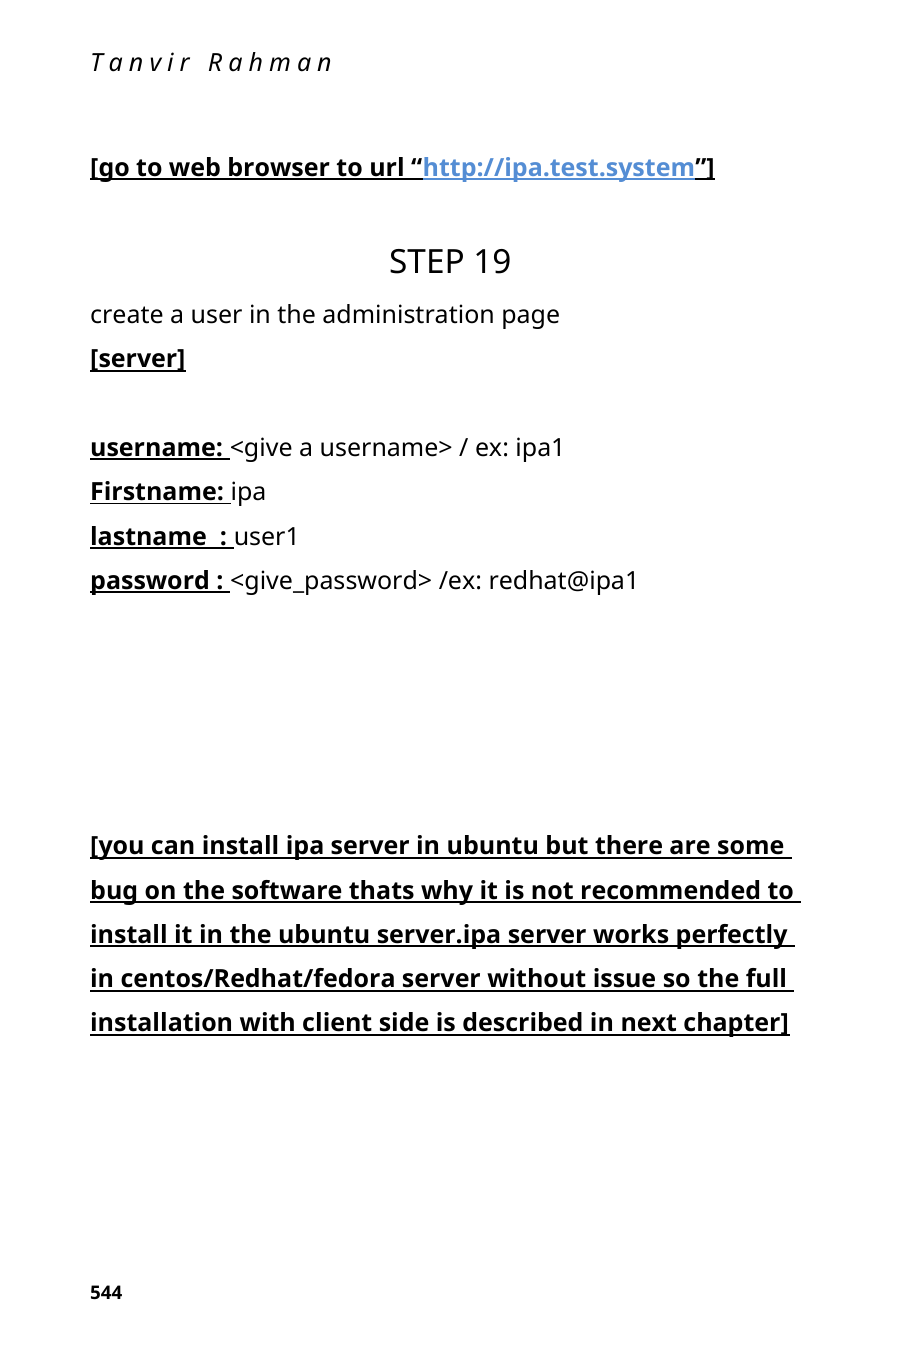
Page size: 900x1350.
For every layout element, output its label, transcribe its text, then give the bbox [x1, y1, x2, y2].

text create a user in the administration page [90, 297, 810, 331]
text password : <give_password> /ex: redhat@ipa1 [90, 562, 810, 596]
text [you can install ipa server in ubuntu but there are some bug on the software thats why it is not recommended to install it in the ubuntu server.ipa server works perfectly in centos/Redhat/fedora server without issue so the full installation with client side is described in next chapter] [90, 828, 810, 1039]
text Firstname: ipa [90, 474, 810, 508]
text lastname : user1 [90, 518, 810, 552]
text STEP 19 [90, 238, 810, 283]
text username: <give a username> / ex: ipa1 [90, 429, 810, 464]
text [server] [90, 341, 810, 375]
text [go to web browser to url “http://ipa.test.system”] [90, 149, 810, 183]
